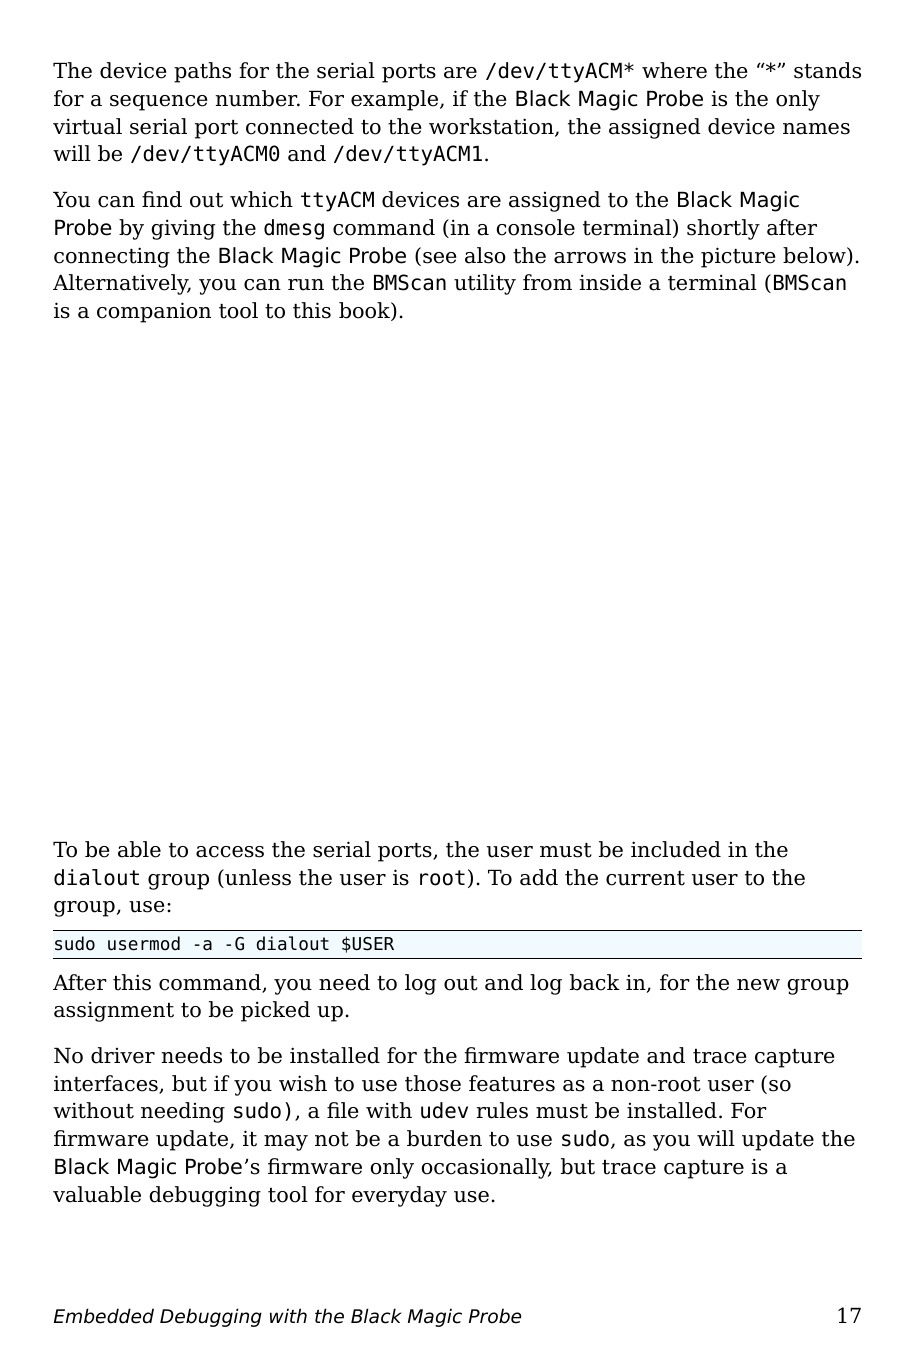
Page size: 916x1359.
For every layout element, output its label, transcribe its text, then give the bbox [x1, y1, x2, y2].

text You can find out which ttyACM devices are assigned to the Black Magic Probe by giving the dmesg command (in a console terminal) shortly after connecting the Black Magic Probe (see also the arrows in the picture below). Alternatively, you can run the BMScan utility from inside a terminal (BMScan is a companion tool to this book). [53, 188, 862, 323]
text No driver needs to be installed for the firmware update and trace capture interfaces, but if you wish to use those features as a non-root user (so without needing sudo), a file with udev rules must be installed. For firmware update, it may not be a burden to use sudo, as you will update the Black Magic Probe’s firmware only occasionally, but trace capture is a valuable debugging tool for everyday use. [53, 1044, 862, 1207]
text After this command, you need to log out and log back in, for the new group assignment to be picked up. [53, 971, 862, 1023]
text To be able to access the serial ports, the user must be included in the dialout group (unless the user is root). To add the current user to the group, use: [53, 838, 862, 918]
text The device paths for the serial ports are /dev/ttyACM* where the “*” stands for a sequence number. For example, if the Black Magic Probe is the only virtual serial port connected to the workstation, the assigned device names will be /dev/ttyACM0 and /dev/ttyACM1. [53, 59, 862, 167]
text sudo usermod -a -G dialout $USER [53, 931, 862, 958]
